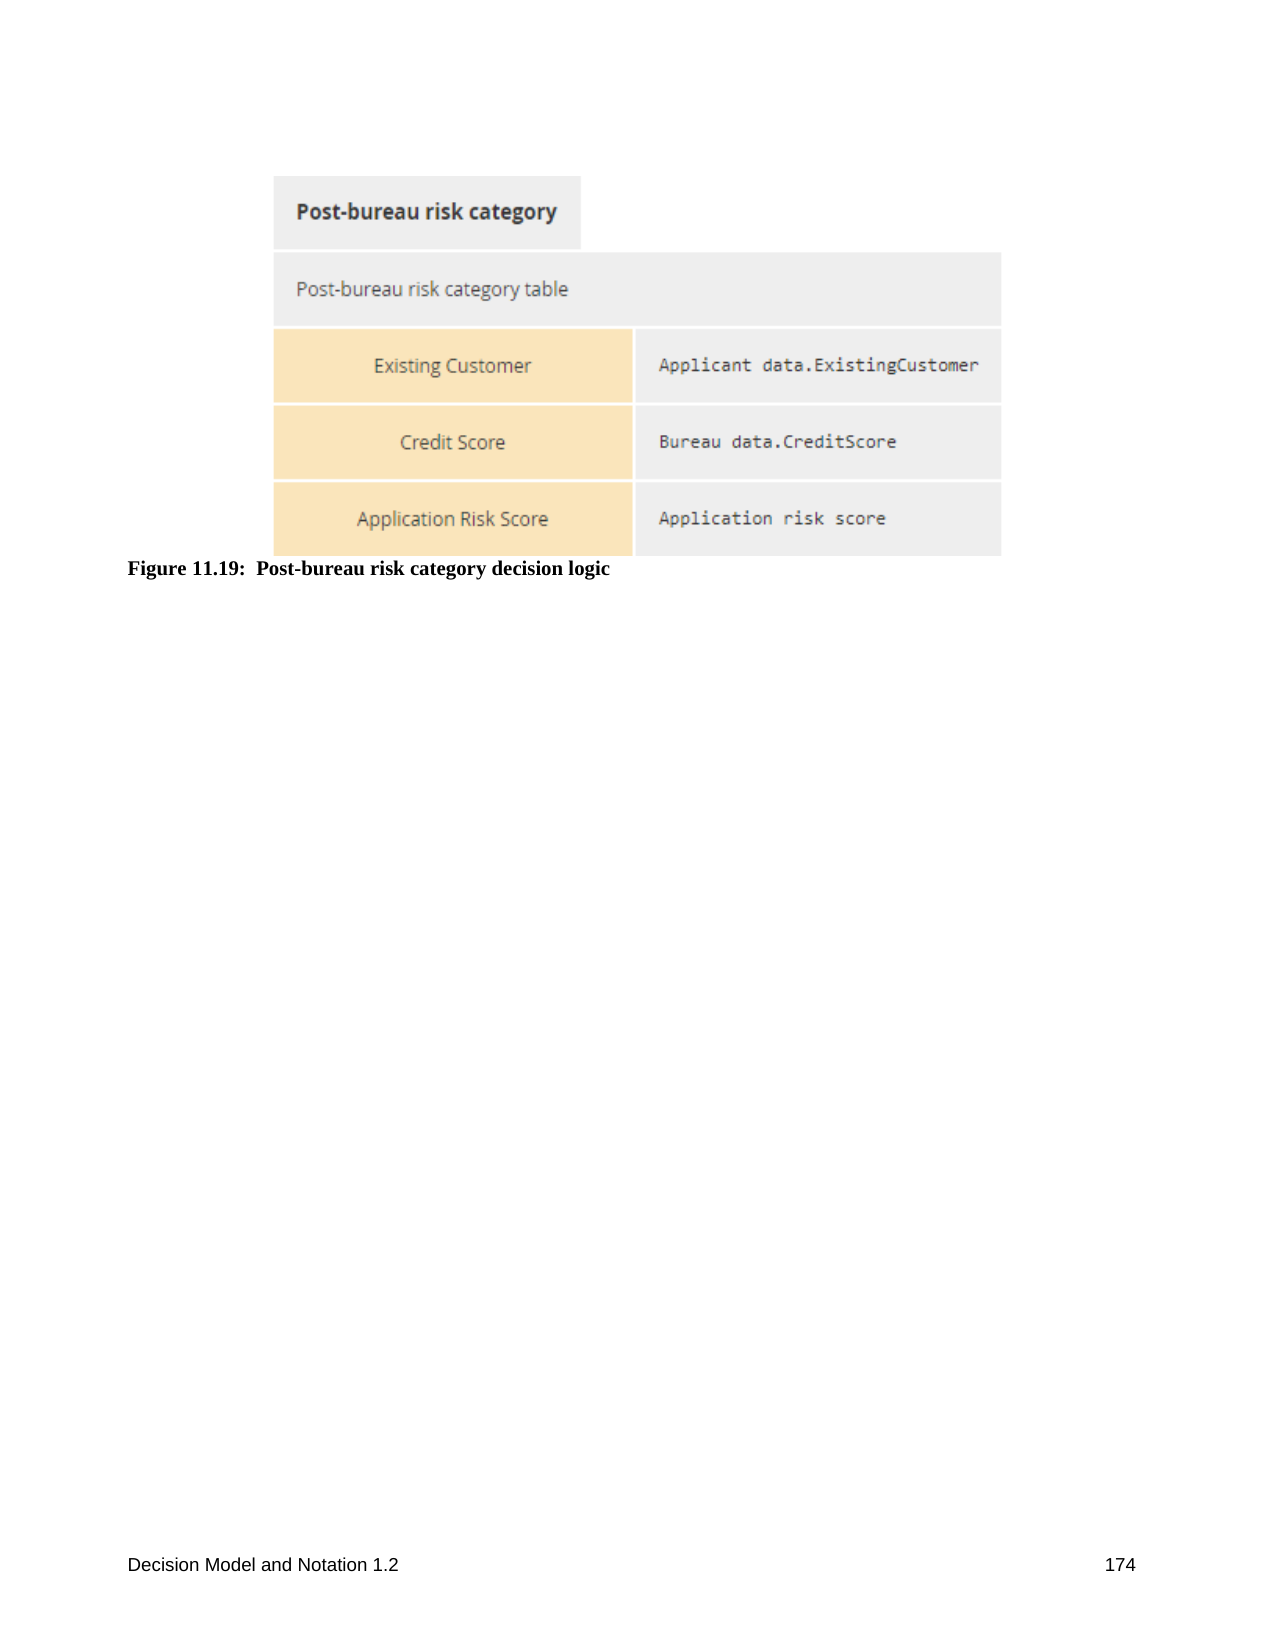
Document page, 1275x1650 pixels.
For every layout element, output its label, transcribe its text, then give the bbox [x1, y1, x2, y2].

picture [273, 176, 1002, 556]
text Figure 11.19: Post-bureau risk category decision logic [127, 556, 1147, 580]
